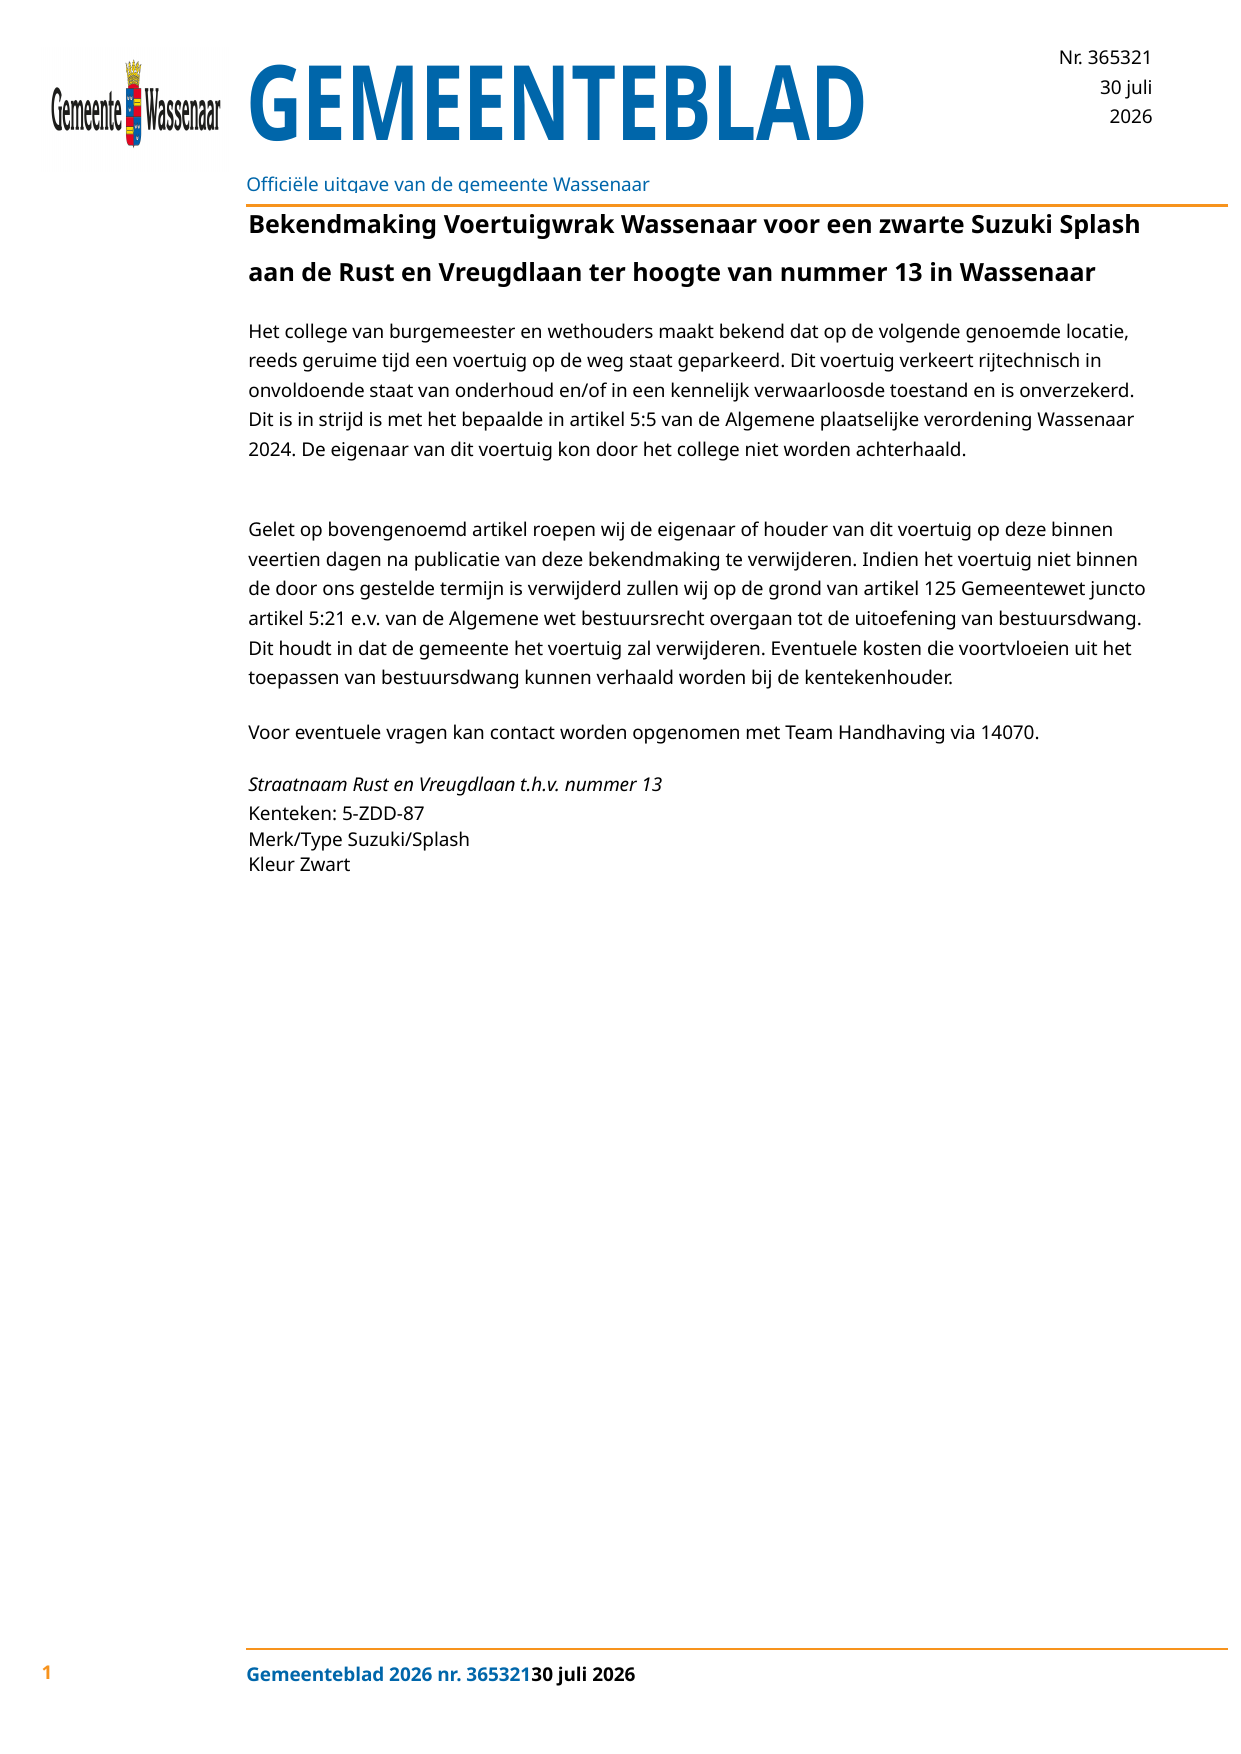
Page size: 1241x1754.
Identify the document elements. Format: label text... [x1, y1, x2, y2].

picture [41, 47, 231, 172]
table_header Kleur Zwart [248, 852, 1152, 877]
text Bekendmaking Voertuigwrak Wassenaar voor een zwarte Suzuki Splash aan de Rust en Vreugdlaan ter hoogte van nummer 13 in Wassenaar [248, 207, 1152, 288]
table_header Gelet op bovengenoemd artikel roepen wij de eigenaar of houder van dit voertuig op deze binnen veertien dagen na publicatie van deze bekendmaking te verwijderen. Indien het voertuig niet binnen de door ons gestelde termijn is verwijderd zullen wij op de grond van artikel 125 Gemeentewet juncto artikel 5:21 e.v. van de Algemene wet bestuursrecht overgaan tot de uitoefening van bestuursdwang. Dit houdt in dat de gemeente het voertuig zal verwijderen. Eventuele kosten die voortvloeien uit het toepassen van bestuursdwang kunnen verhaald worden bij de kentekenhouder. [248, 516, 1152, 719]
table_header [248, 745, 1152, 771]
table_header Kenteken: 5-ZDD-87 [248, 800, 1152, 826]
table_header Voor eventuele vragen kan contact worden opgenomen met Team Handhaving via 14070. [248, 720, 1152, 745]
table_header Merk/Type Suzuki/Splash [248, 826, 1152, 852]
text Het college van burgemeester en wethouders maakt bekend dat op de volgende genoemde locatie, reeds geruime tijd een voertuig op de weg staat geparkeerd. Dit voertuig verkeert rijtechnisch in onvoldoende staat van onderhoud en/of in een kennelijk verwaarloosde toestand en is onverzekerd. Dit is in strijd is met het bepaalde in artikel 5:5 van de Algemene plaatselijke verordening Wassenaar 2024. De eigenaar van dit voertuig kon door het college niet worden achterhaald. [248, 318, 1152, 462]
table_header Straatnaam Rust en Vreugdlaan t.h.v. nummer 13 [248, 771, 1152, 797]
